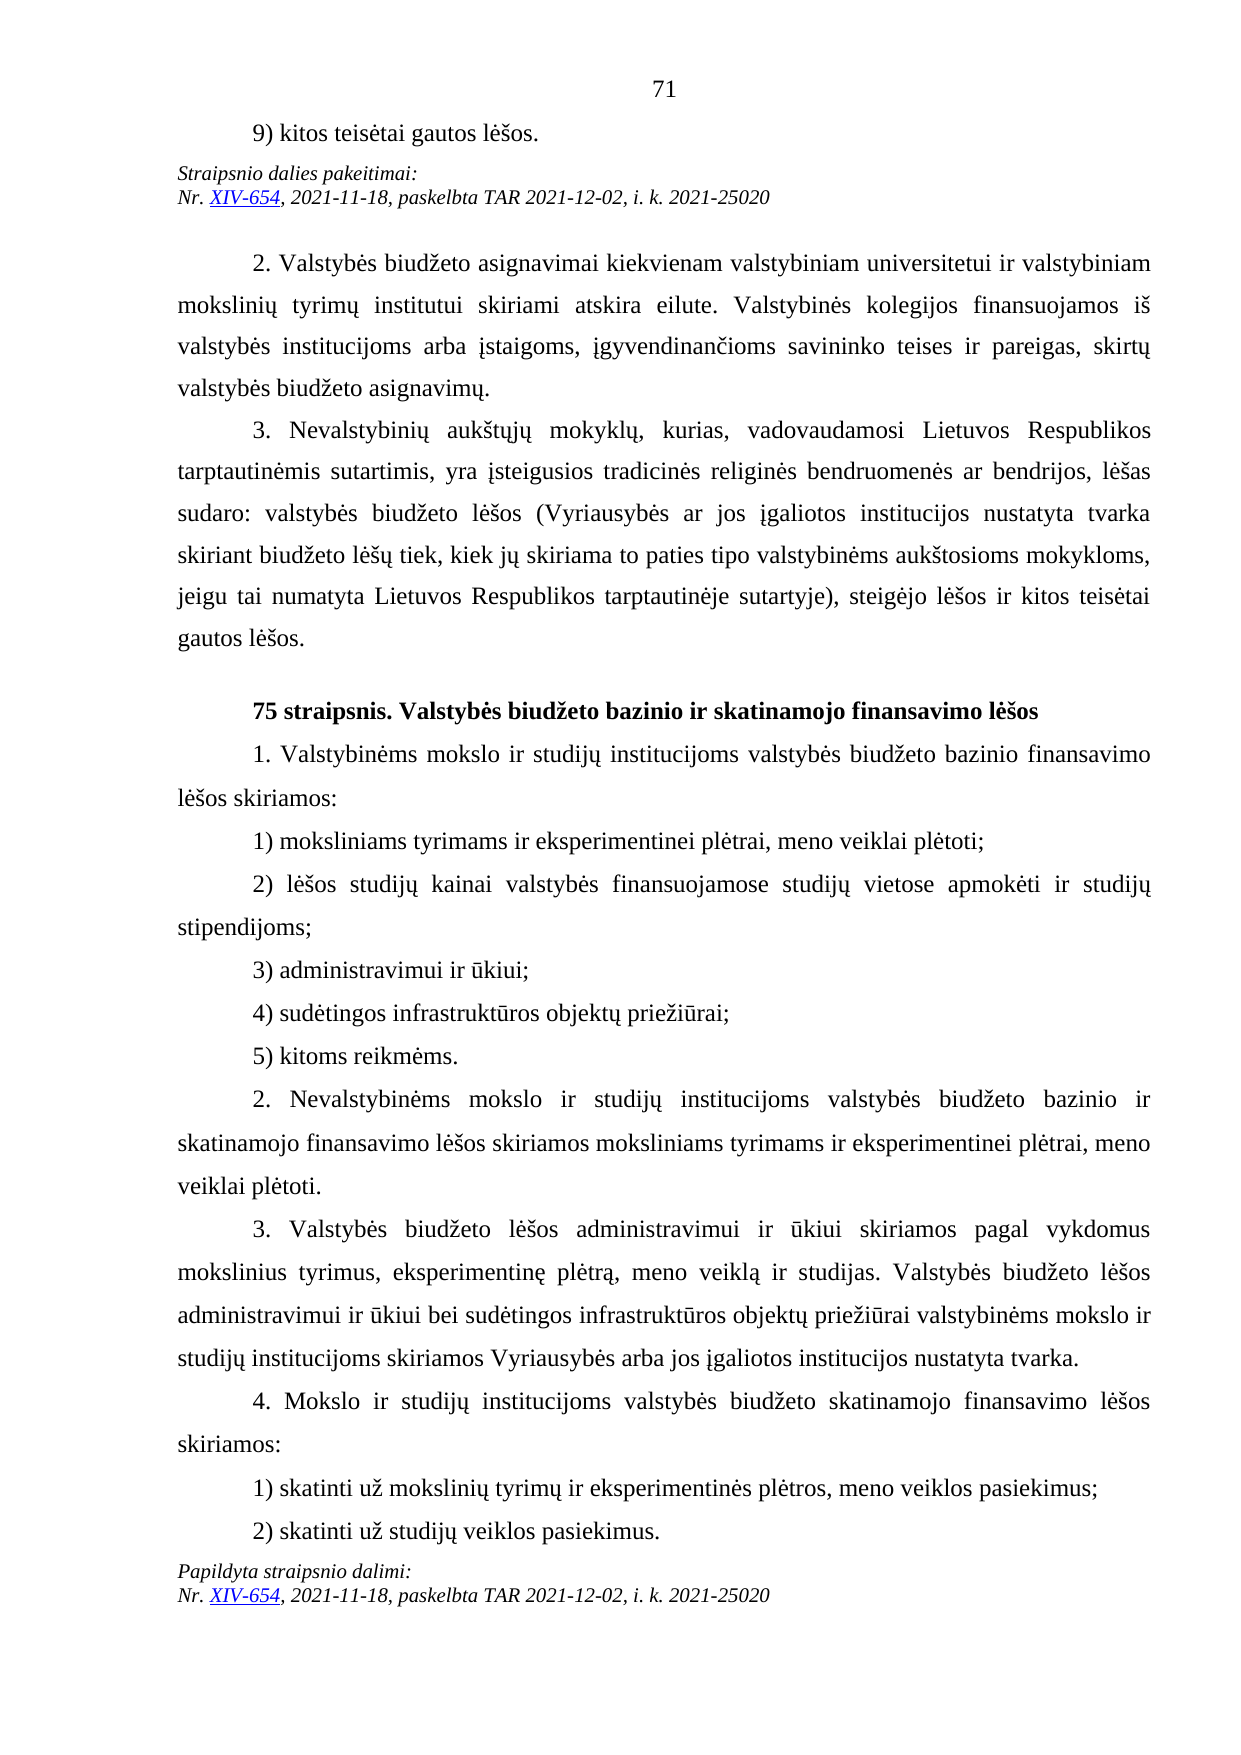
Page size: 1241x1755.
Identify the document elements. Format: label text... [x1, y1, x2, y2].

text 75 straipsnis. Valstybės biudžeto bazinio ir skatinamojo finansavimo lėšos [177, 696, 1152, 725]
text 3. Valstybės biudžeto lėšos administravimui ir ūkiui skiriamos pagal vykdomus mokslinius tyrimus, eksperimentinę plėtrą, meno veiklą ir studijas. Valstybės biudžeto lėšos administravimui ir ūkiui bei sudėtingos infrastruktūros objektų priežiūrai valstybinėms mokslo ir studijų institucijoms skiriamos Vyriausybės arba jos įgaliotos institucijos nustatyta tvarka. [177, 1214, 1152, 1372]
text 1) moksliniams tyrimams ir eksperimentinei plėtrai, meno veiklai plėtoti; [177, 826, 1152, 854]
text 2. Valstybės biudžeto asignavimai kiekvienam valstybiniam universitetui ir valstybiniam mokslinių tyrimų institutui skiriami atskira eilute. Valstybinės kolegijos finansuojamos iš valstybės institucijoms arba įstaigoms, įgyvendinančioms savininko teises ir pareigas, skirtų valstybės biudžeto asignavimų. [177, 238, 1152, 405]
text 4) sudėtingos infrastruktūros objektų priežiūrai; [177, 998, 1152, 1027]
text 3. Nevalstybinių aukštųjų mokyklų, kurias, vadovaudamosi Lietuvos Respublikos tarptautinėmis sutartimis, yra įsteigusios tradicinės religinės bendruomenės ar bendrijos, lėšas sudaro: valstybės biudžeto lėšos (Vyriausybės ar jos įgaliotos institucijos nustatyta tvarka skiriant biudžeto lėšų tiek, kiek jų skiriama to paties tipo valstybinėms aukštosioms mokykloms, jeigu tai numatyta Lietuvos Respublikos tarptautinėje sutartyje), steigėjo lėšos ir kitos teisėtai gautos lėšos. [177, 405, 1152, 655]
text Papildyta straipsnio dalimi: [177, 1559, 1152, 1583]
text 1. Valstybinėms mokslo ir studijų institucijoms valstybės biudžeto bazinio finansavimo lėšos skiriamos: [177, 739, 1152, 811]
text Nr. XIV-654, 2021-11-18, paskelbta TAR 2021-12-02, i. k. 2021-25020 [177, 185, 1152, 209]
text 3) administravimui ir ūkiui; [177, 955, 1152, 984]
text 2) lėšos studijų kainai valstybės finansuojamose studijų vietose apmokėti ir studijų stipendijoms; [177, 869, 1152, 941]
text Nr. XIV-654, 2021-11-18, paskelbta TAR 2021-12-02, i. k. 2021-25020 [177, 1583, 1152, 1607]
text 4. Mokslo ir studijų institucijoms valstybės biudžeto skatinamojo finansavimo lėšos skiriamos: [177, 1386, 1152, 1458]
text 2) skatinti už studijų veiklos pasiekimus. [177, 1516, 1152, 1544]
text Straipsnio dalies pakeitimai: [177, 161, 1152, 185]
text 2. Nevalstybinėms mokslo ir studijų institucijoms valstybės biudžeto bazinio ir skatinamojo finansavimo lėšos skiriamos moksliniams tyrimams ir eksperimentinei plėtrai, meno veiklai plėtoti. [177, 1084, 1152, 1199]
text 1) skatinti už mokslinių tyrimų ir eksperimentinės plėtros, meno veiklos pasiekimus; [177, 1473, 1152, 1501]
text 5) kitoms reikmėms. [177, 1041, 1152, 1070]
text 9) kitos teisėtai gautos lėšos. [177, 118, 1152, 147]
